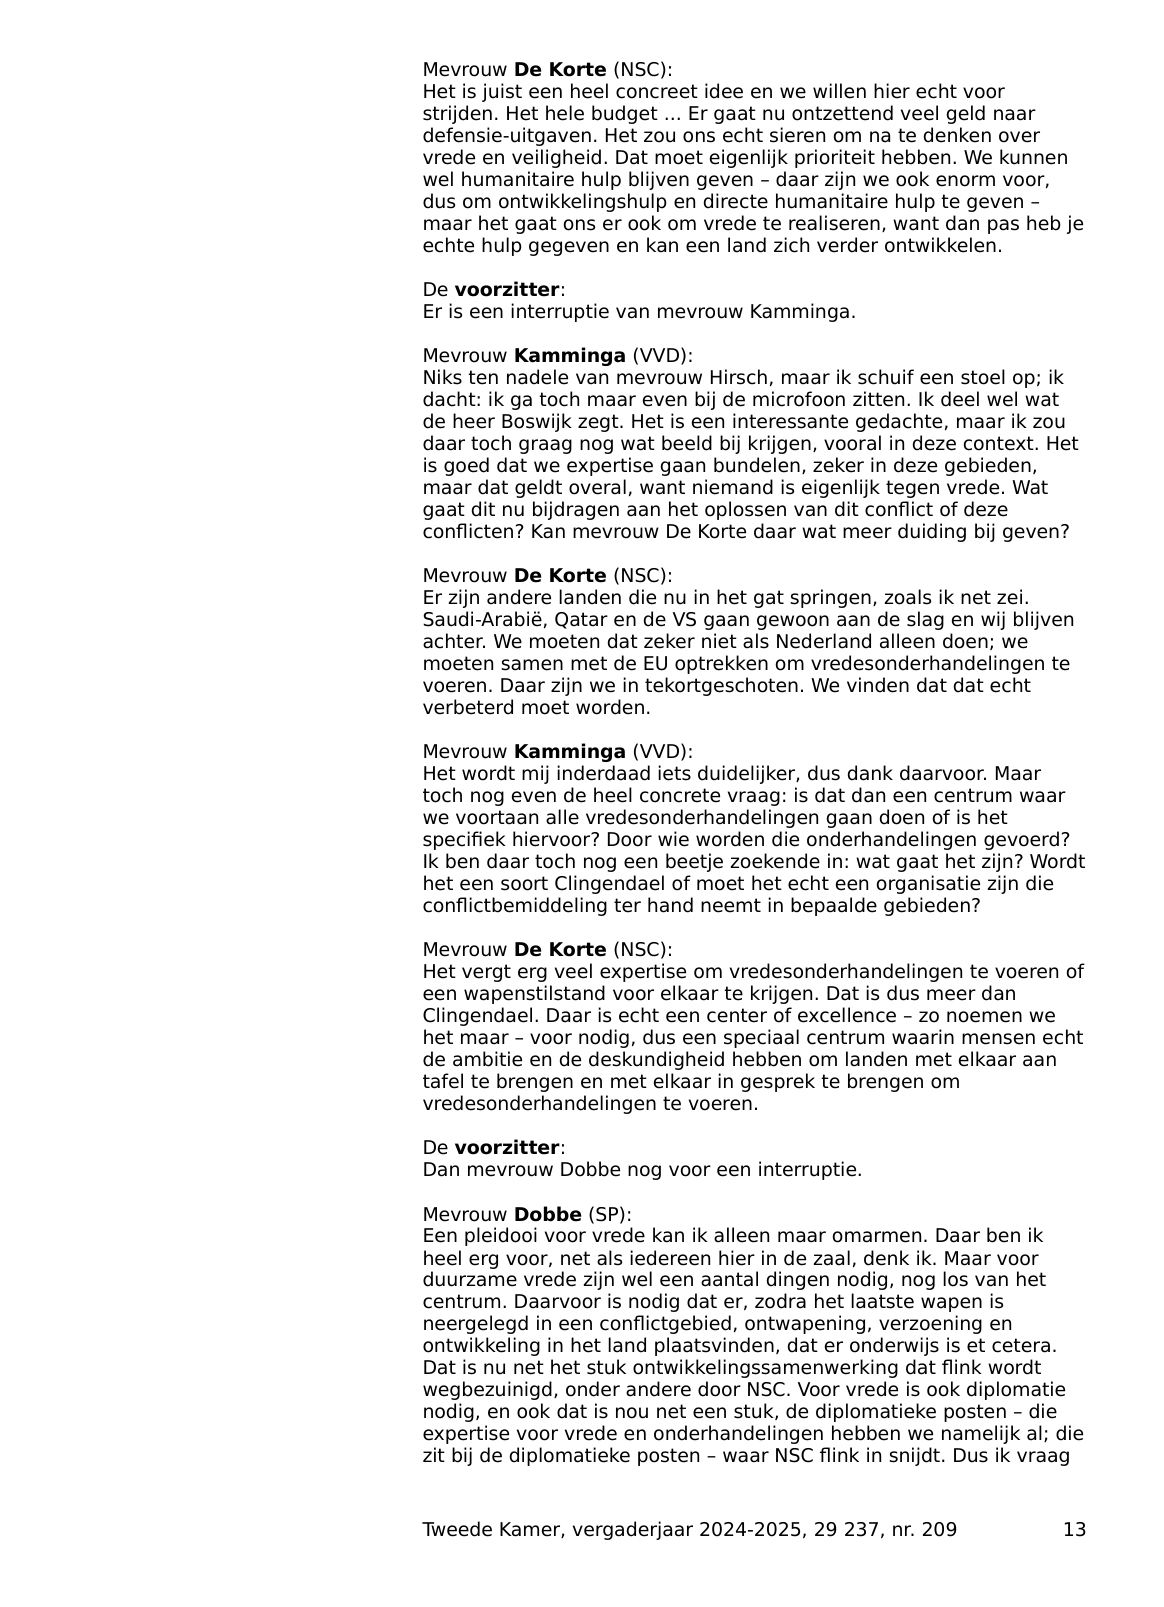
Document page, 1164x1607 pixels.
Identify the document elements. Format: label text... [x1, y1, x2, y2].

text Mevrouw De Korte (NSC): [422, 939, 1087, 961]
text Het wordt mij inderdaad iets duidelijker, dus dank daarvoor. Maar toch nog even de heel concrete vraag: is dat dan een centrum waar we voortaan alle vredesonderhandelingen gaan doen of is het specifiek hiervoor? Door wie worden die onderhandelingen gevoerd? Ik ben daar toch nog een beetje zoekende in: wat gaat het zijn? Wordt het een soort Clingendael of moet het echt een organisatie zijn die conflictbemiddeling ter hand neemt in bepaalde gebieden? [422, 763, 1087, 917]
text Er zijn andere landen die nu in het gat springen, zoals ik net zei. Saudi-Arabië, Qatar en de VS gaan gewoon aan de slag en wij blijven achter. We moeten dat zeker niet als Nederland alleen doen; we moeten samen met de EU optrekken om vredesonderhandelingen te voeren. Daar zijn we in tekortgeschoten. We vinden dat dat echt verbeterd moet worden. [422, 587, 1087, 719]
text Mevrouw Kamminga (VVD): [422, 741, 1087, 763]
text Er is een interruptie van mevrouw Kamminga. [422, 301, 1087, 323]
text Het vergt erg veel expertise om vredesonderhandelingen te voeren of een wapenstilstand voor elkaar te krijgen. Dat is dus meer dan Clingendael. Daar is echt een center of excellence – zo noemen we het maar – voor nodig, dus een speciaal centrum waarin mensen echt de ambitie en de deskundigheid hebben om landen met elkaar aan tafel te brengen en met elkaar in gesprek te brengen om vredesonderhandelingen te voeren. [422, 961, 1087, 1115]
text Mevrouw Kamminga (VVD): [422, 345, 1087, 367]
text Het is juist een heel concreet idee en we willen hier echt voor strijden. Het hele budget ... Er gaat nu ontzettend veel geld naar defensie-uitgaven. Het zou ons echt sieren om na te denken over vrede en veiligheid. Dat moet eigenlijk prioriteit hebben. We kunnen wel humanitaire hulp blijven geven – daar zijn we ook enorm voor, dus om ontwikkelingshulp en directe humanitaire hulp te geven – maar het gaat ons er ook om vrede te realiseren, want dan pas heb je echte hulp gegeven en kan een land zich verder ontwikkelen. [422, 81, 1087, 257]
text Een pleidooi voor vrede kan ik alleen maar omarmen. Daar ben ik heel erg voor, net als iedereen hier in de zaal, denk ik. Maar voor duurzame vrede zijn wel een aantal dingen nodig, nog los van het centrum. Daarvoor is nodig dat er, zodra het laatste wapen is neergelegd in een conflictgebied, ontwapening, verzoening en ontwikkeling in het land plaatsvinden, dat er onderwijs is et cetera. Dat is nu net het stuk ontwikkelingssamenwerking dat flink wordt wegbezuinigd, onder andere door NSC. Voor vrede is ook diplomatie nodig, en ook dat is nou net een stuk, de diplomatieke posten – die expertise voor vrede en onderhandelingen hebben we namelijk al; die zit bij de diplomatieke posten – waar NSC flink in snijdt. Dus ik vraag [422, 1225, 1087, 1467]
text Niks ten nadele van mevrouw Hirsch, maar ik schuif een stoel op; ik dacht: ik ga toch maar even bij de microfoon zitten. Ik deel wel wat de heer Boswijk zegt. Het is een interessante gedachte, maar ik zou daar toch graag nog wat beeld bij krijgen, vooral in deze context. Het is goed dat we expertise gaan bundelen, zeker in deze gebieden, maar dat geldt overal, want niemand is eigenlijk tegen vrede. Wat gaat dit nu bijdragen aan het oplossen van dit conflict of deze conflicten? Kan mevrouw De Korte daar wat meer duiding bij geven? [422, 367, 1087, 543]
text Mevrouw Dobbe (SP): [422, 1203, 1087, 1225]
text Mevrouw De Korte (NSC): [422, 59, 1087, 81]
text De voorzitter: [422, 279, 1087, 301]
text Mevrouw De Korte (NSC): [422, 565, 1087, 587]
text Dan mevrouw Dobbe nog voor een interruptie. [422, 1159, 1087, 1181]
text De voorzitter: [422, 1137, 1087, 1159]
